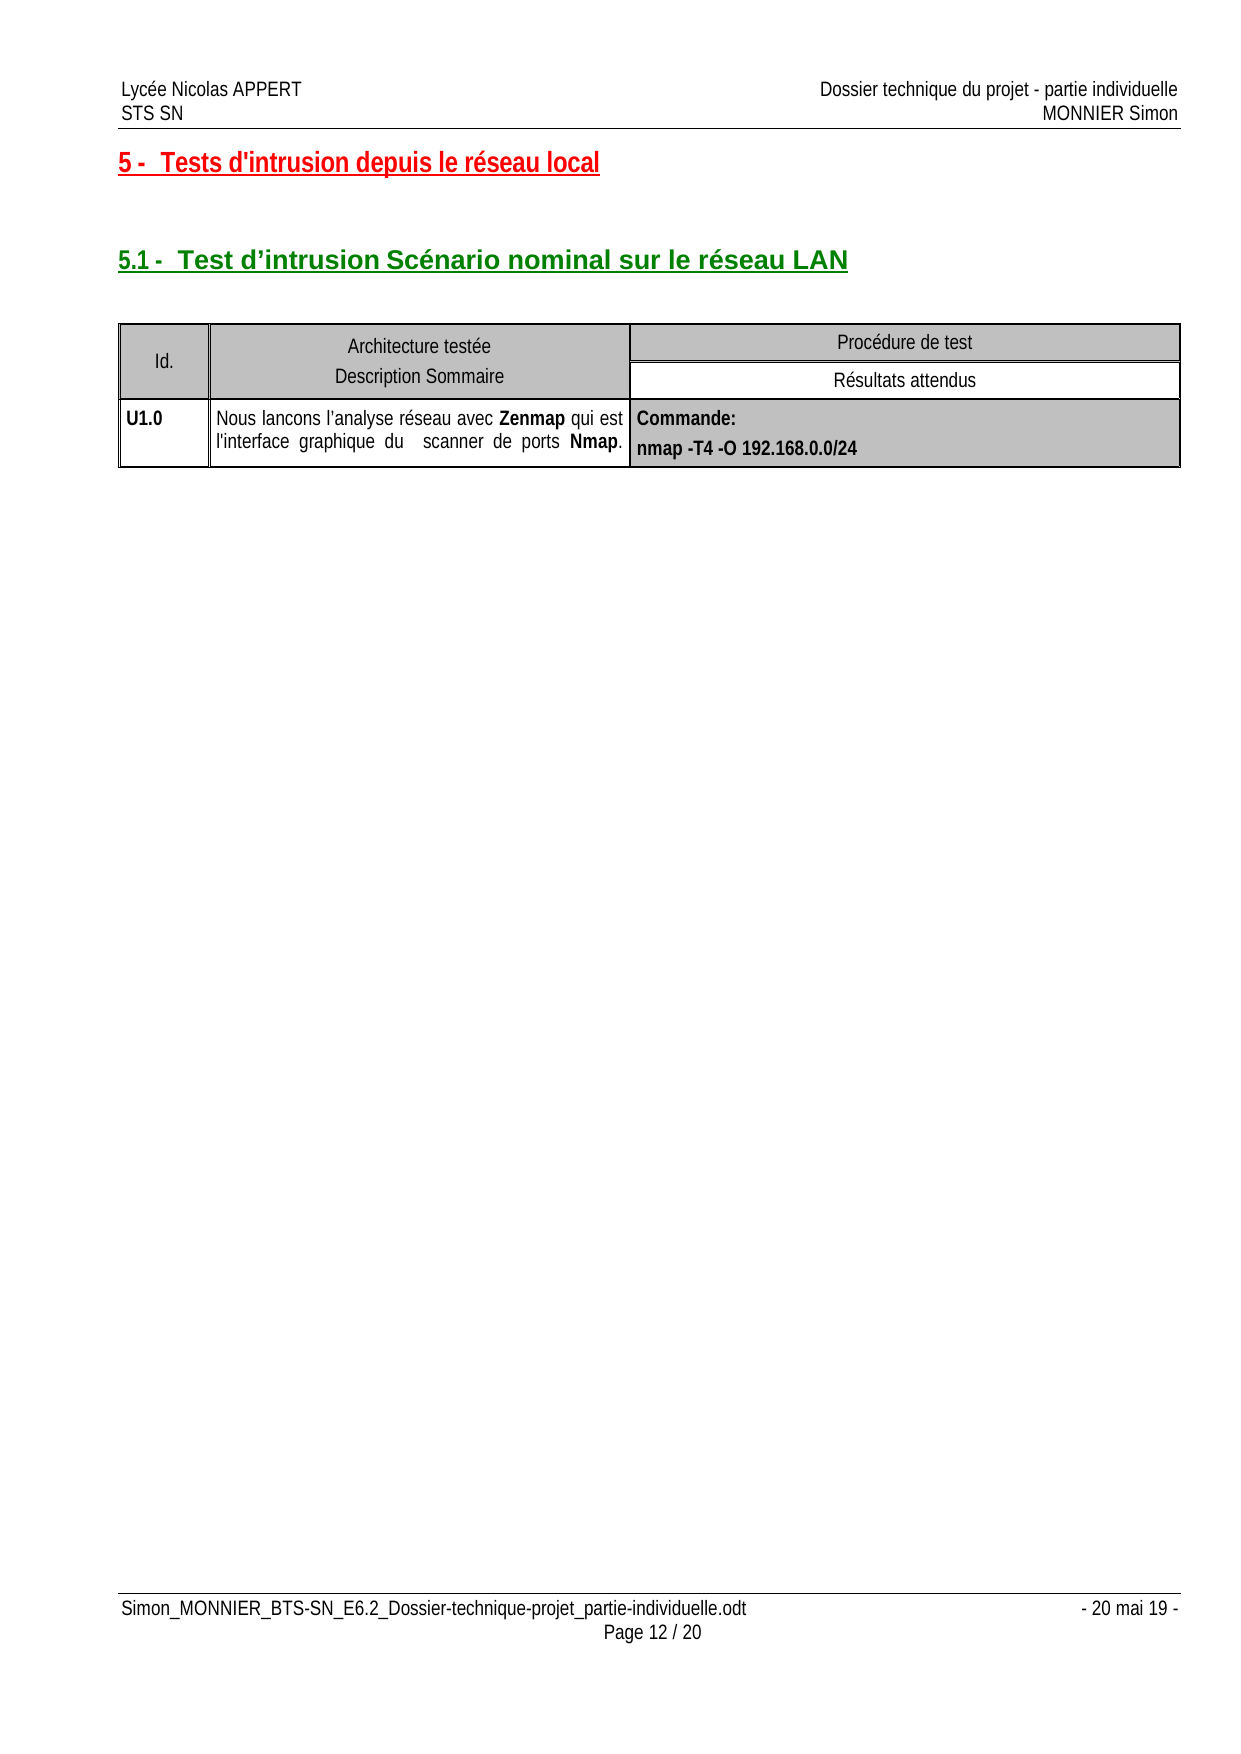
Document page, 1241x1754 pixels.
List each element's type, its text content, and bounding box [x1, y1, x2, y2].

table_header Commande: nmap -T4 -O 192.168.0.0/24 [631, 400, 1179, 466]
table_cell Nous lancons l’analyse réseau avec Zenmap qui est l'interface graphique du scanner de ports Nmap. [211, 400, 629, 466]
table_cell Résultats attendus [631, 363, 1179, 398]
table_header Procédure de test [631, 325, 1179, 360]
subtitle Test d’intrusion Scénario nominal sur le réseau LAN [118, 244, 1181, 275]
table_header Id. [121, 325, 208, 398]
subtitle Tests d'intrusion depuis le réseau local [118, 145, 1181, 178]
table_header Architecture testée Description Sommaire [211, 325, 629, 398]
table_cell U1.0 [121, 400, 208, 466]
